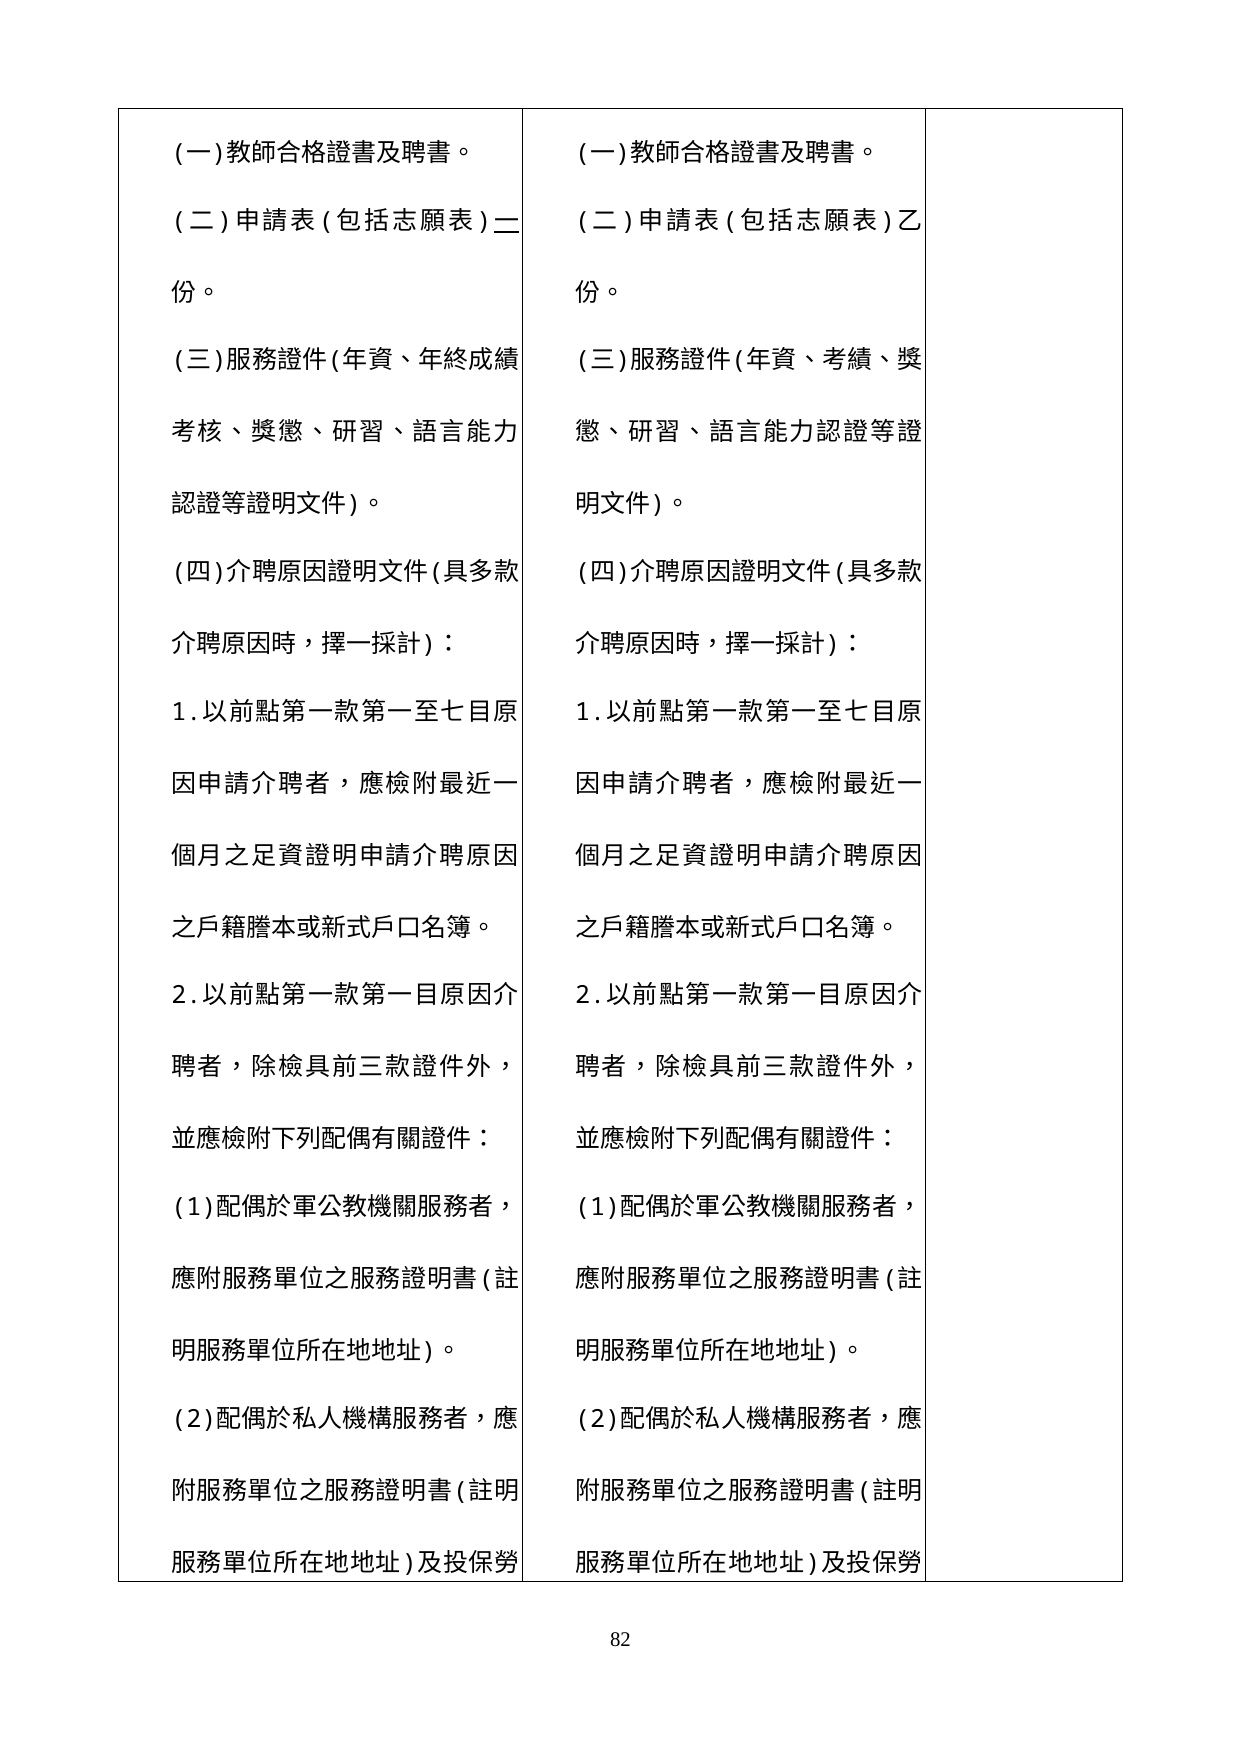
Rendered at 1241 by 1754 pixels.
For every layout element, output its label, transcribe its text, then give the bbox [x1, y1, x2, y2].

table_cell [926, 109, 1122, 1581]
table_cell (一)教師合格證書及聘書。 (二)申請表(包括志願表)一份。 (三)服務證件(年資、年終成績考核、獎懲、研習、語言能力認證等證明文件)。 (四)介聘原因證明文件(具多款介聘原因時，擇一採計)： 1.以前點第一款第一至七目原因申請介聘者，應檢附最近一個月之足資證明申請介聘原因之戶籍謄本或新式戶口名簿。 2.以前點第一款第一目原因介聘者，除檢具前三款證件外，並應檢附下列配偶有關證件： (1)配偶於軍公教機關服務者，應附服務單位之服務證明書(註明服務單位所在地地址)。 (2)配偶於私人機構服務者，應附服務單位之服務證明書(註明服務單位所在地地址)及投保勞 [119, 109, 522, 1581]
table_cell (一)教師合格證書及聘書。 (二)申請表(包括志願表)乙份。 (三)服務證件(年資、考績、獎懲、研習、語言能力認證等證明文件)。 (四)介聘原因證明文件(具多款介聘原因時，擇一採計)： 1.以前點第一款第一至七目原因申請介聘者，應檢附最近一個月之足資證明申請介聘原因之戶籍謄本或新式戶口名簿。 2.以前點第一款第一目原因介聘者，除檢具前三款證件外，並應檢附下列配偶有關證件： (1)配偶於軍公教機關服務者，應附服務單位之服務證明書(註明服務單位所在地地址)。 (2)配偶於私人機構服務者，應附服務單位之服務證明書(註明服務單位所在地地址)及投保勞 [523, 109, 925, 1581]
